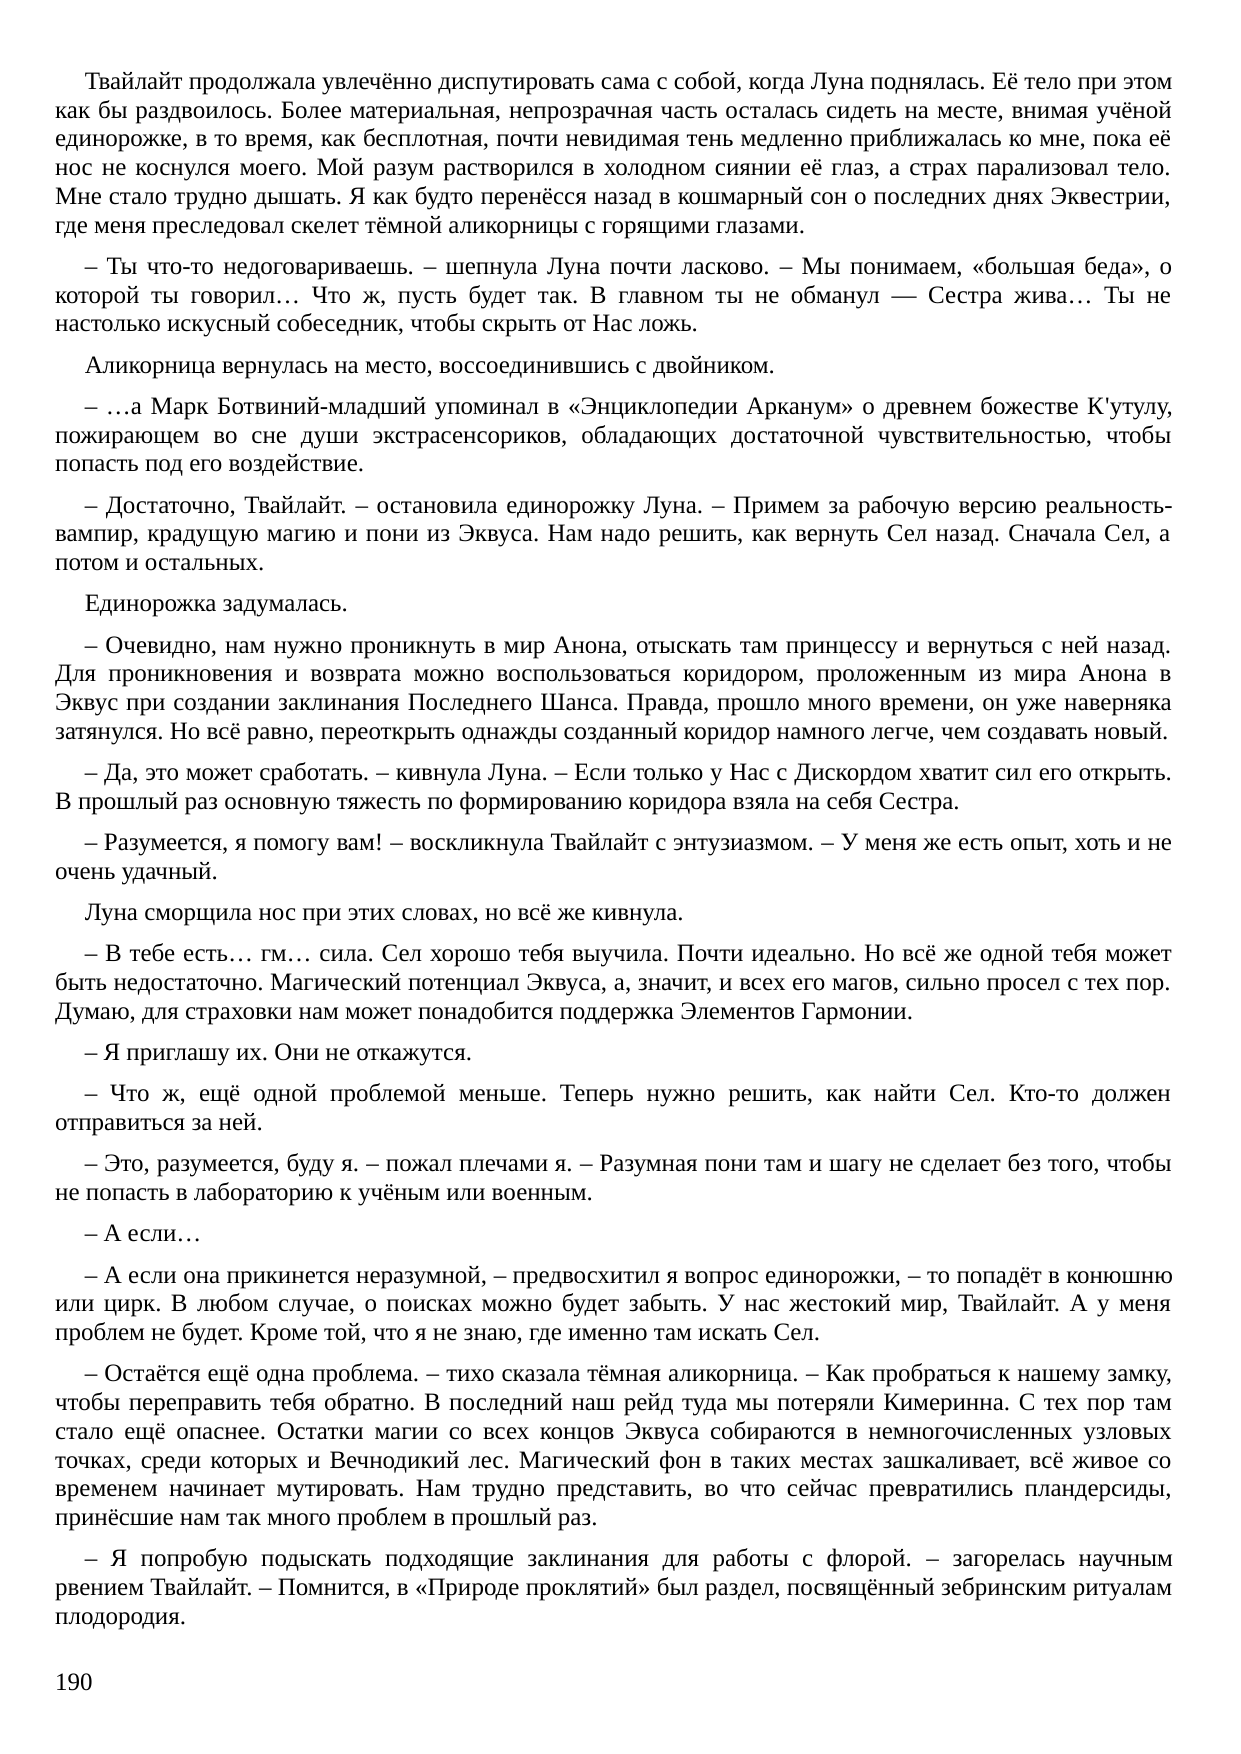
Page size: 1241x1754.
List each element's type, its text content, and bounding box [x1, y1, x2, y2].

text – Я приглашу их. Они не откажутся. [55, 1037, 1173, 1066]
text – А если она прикинется неразумной, – предвосхитил я вопрос единорожки, – то попадёт в конюшню или цирк. В любом случае, о поисках можно будет забыть. У нас жестокий мир, Твайлайт. А у меня проблем не будет. Кроме той, что я не знаю, где именно там искать Сел. [55, 1260, 1173, 1346]
text – Очевидно, нам нужно проникнуть в мир Анона, отыскать там принцессу и вернуться с ней назад. Для проникновения и возврата можно воспользоваться коридором, проложенным из мира Анона в Эквус при создании заклинания Последнего Шанса. Правда, прошло много времени, он уже наверняка затянулся. Но всё равно, переоткрыть однажды созданный коридор намного легче, чем создавать новый. [55, 630, 1173, 745]
text – Ты что-то недоговариваешь. – шепнула Луна почти ласково. – Мы понимаем, «большая беда», о которой ты говорил… Что ж, пусть будет так. В главном ты не обманул — Сестра жива… Ты не настолько искусный собеседник, чтобы скрыть от Нас ложь. [55, 251, 1173, 337]
text Единорожка задумалась. [55, 588, 1173, 617]
text – Достаточно, Твайлайт. – остановила единорожку Луна. – Примем за рабочую версию реальность-вампир, крадущую магию и пони из Эквуса. Нам надо решить, как вернуть Сел назад. Сначала Сел, а потом и остальных. [55, 490, 1173, 576]
text – …а Марк Ботвиний-младший упоминал в «Энциклопедии Арканум» о древнем божестве К'утулу, пожирающем во сне души экстрасенсориков, обладающих достаточной чувствительностью, чтобы попасть под его воздействие. [55, 391, 1173, 477]
text – Разумеется, я помогу вам! – воскликнула Твайлайт с энтузиазмом. – У меня же есть опыт, хоть и не очень удачный. [55, 827, 1173, 885]
text – Да, это может сработать. – кивнула Луна. – Если только у Нас с Дискордом хватит сил его открыть. В прошлый раз основную тяжесть по формированию коридора взяла на себя Сестра. [55, 757, 1173, 815]
text – Я попробую подыскать подходящие заклинания для работы с флорой. – загорелась научным рвением Твайлайт. – Помнится, в «Природе проклятий» был раздел, посвящённый зебринским ритуалам плодородия. [55, 1543, 1173, 1630]
text – Что ж, ещё одной проблемой меньше. Теперь нужно решить, как найти Сел. Кто-то должен отправиться за ней. [55, 1078, 1173, 1136]
text Луна сморщила нос при этих словах, но всё же кивнула. [55, 897, 1173, 926]
text – А если… [55, 1218, 1173, 1247]
text Твайлайт продолжала увлечённо диспутировать сама с собой, когда Луна поднялась. Её тело при этом как бы раздвоилось. Более материальная, непрозрачная часть осталась сидеть на месте, внимая учёной единорожке, в то время, как бесплотная, почти невидимая тень медленно приближалась ко мне, пока её нос не коснулся моего. Мой разум растворился в холодном сиянии её глаз, а страх парализовал тело. Мне стало трудно дышать. Я как будто перенёсся назад в кошмарный сон о последних днях Эквестрии, где меня преследовал скелет тёмной аликорницы с горящими глазами. [55, 66, 1173, 238]
text – В тебе есть… гм… сила. Сел хорошо тебя выучила. Почти идеально. Но всё же одной тебя может быть недостаточно. Магический потенциал Эквуса, а, значит, и всех его магов, сильно просел с тех пор. Думаю, для страховки нам может понадобится поддержка Элементов Гармонии. [55, 938, 1173, 1025]
text – Это, разумеется, буду я. – пожал плечами я. – Разумная пони там и шагу не сделает без того, чтобы не попасть в лабораторию к учёным или военным. [55, 1148, 1173, 1206]
text Аликорница вернулась на место, воссоединившись с двойником. [55, 350, 1173, 378]
text – Остаётся ещё одна проблема. – тихо сказала тёмная аликорница. – Как пробраться к нашему замку, чтобы переправить тебя обратно. В последний наш рейд туда мы потеряли Кимеринна. С тех пор там стало ещё опаснее. Остатки магии со всех концов Эквуса собираются в немногочисленных узловых точках, среди которых и Вечнодикий лес. Магический фон в таких местах зашкаливает, всё живое со временем начинает мутировать. Нам трудно представить, во что сейчас превратились пландерсиды, принёсшие нам так много проблем в прошлый раз. [55, 1358, 1173, 1531]
